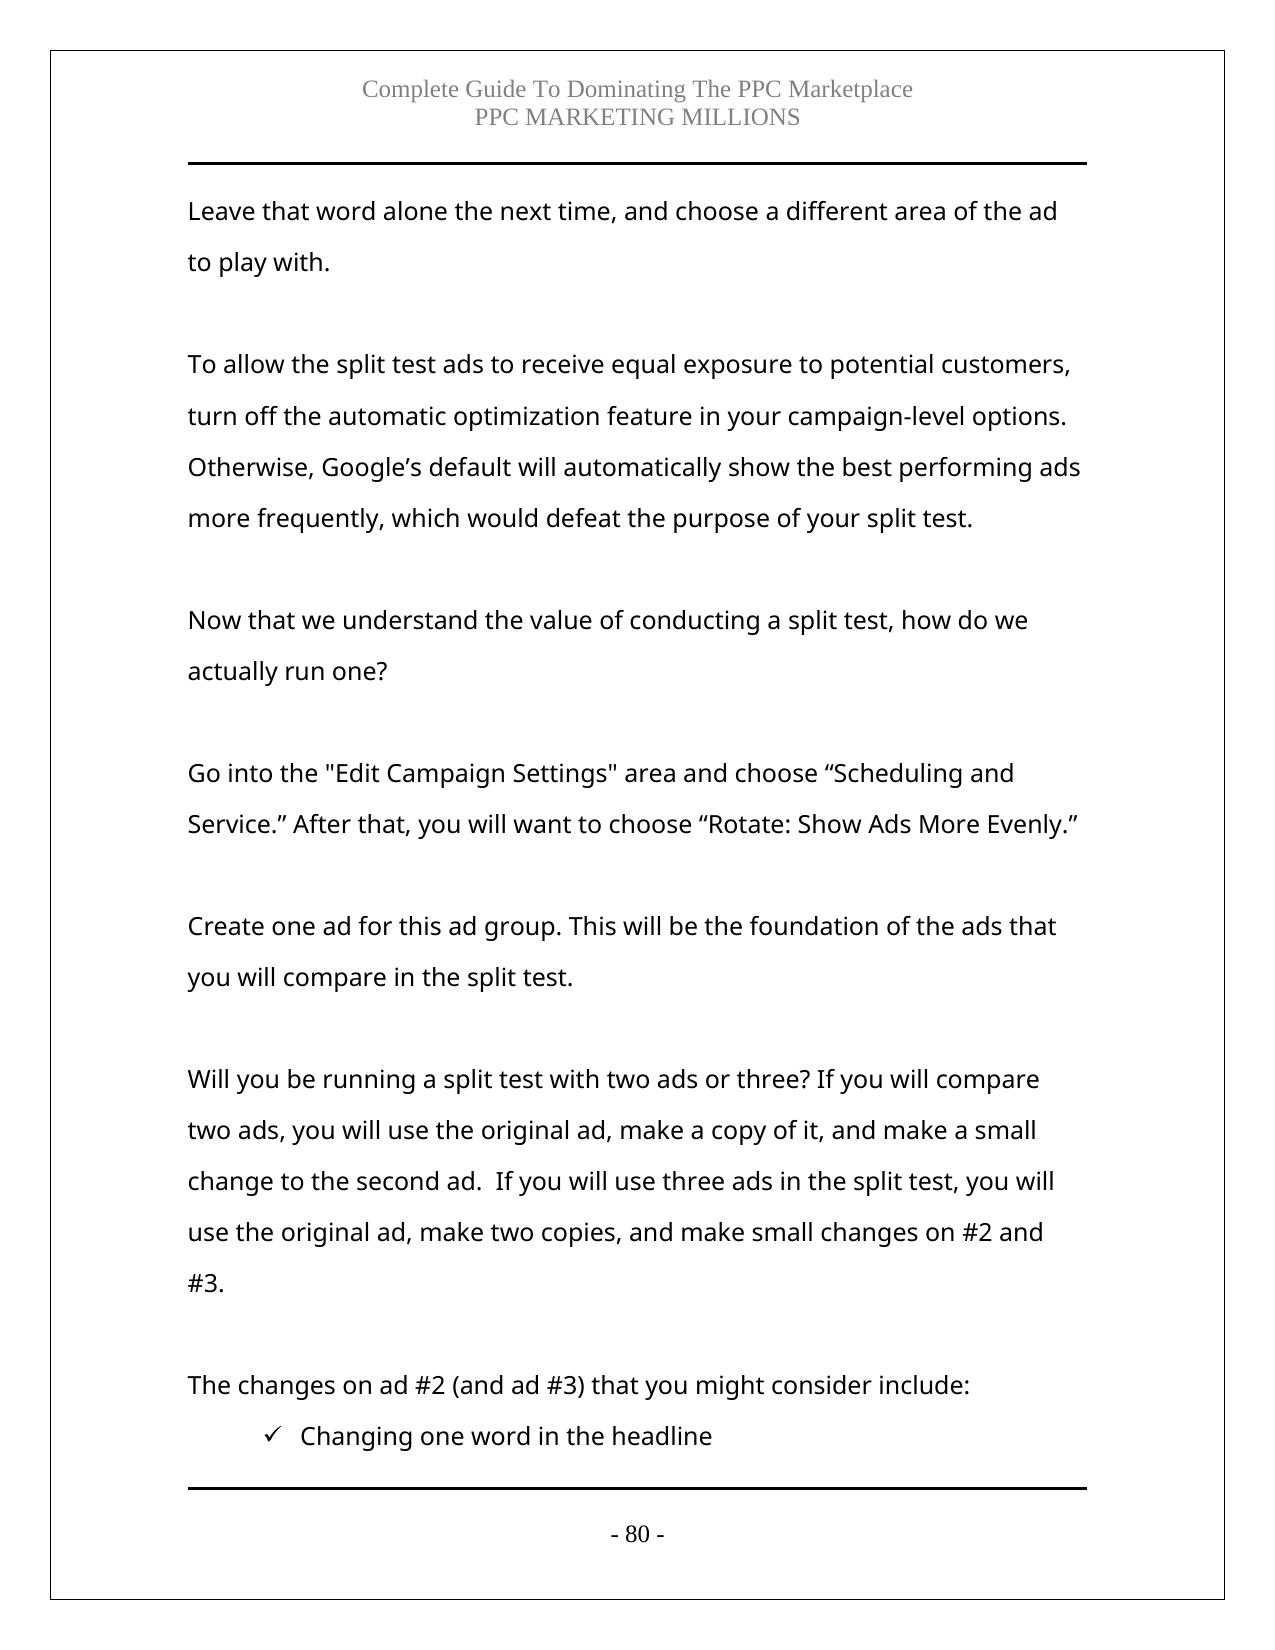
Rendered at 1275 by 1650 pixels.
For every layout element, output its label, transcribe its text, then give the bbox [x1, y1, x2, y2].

list Changing one word in the headline [262, 1419, 1087, 1453]
text Create one ad for this ad group. This will be the foundation of the ads that you will compare in the split test. [187, 908, 1087, 994]
text Will you be running a split test with two ads or three? If you will compare two ads, you will use the original ad, make a copy of it, and make a small change to the second ad. If you will use three ads in the split test, you will use the original ad, make two copies, and make small changes on #2 and #3. [187, 1062, 1087, 1300]
text The changes on ad #2 (and ad #3) that you might consider include: [187, 1368, 1087, 1402]
text Go into the "Edit Campaign Settings" area and choose “Scheduling and Service.” After that, you will want to choose “Rotate: Show Ads More Evenly.” [187, 755, 1087, 841]
text To allow the split test ads to receive equal exposure to potential customers, turn off the automatic optimization feature in your campaign-level options. Otherwise, Google’s default will automatically show the best performing ads more frequently, which would defeat the purpose of your split test. [187, 347, 1087, 534]
text Leave that word alone the next time, and choose a different area of the ad to play with. [187, 194, 1087, 279]
text Now that we understand the value of conducting a split test, how do we actually run one? [187, 602, 1087, 687]
